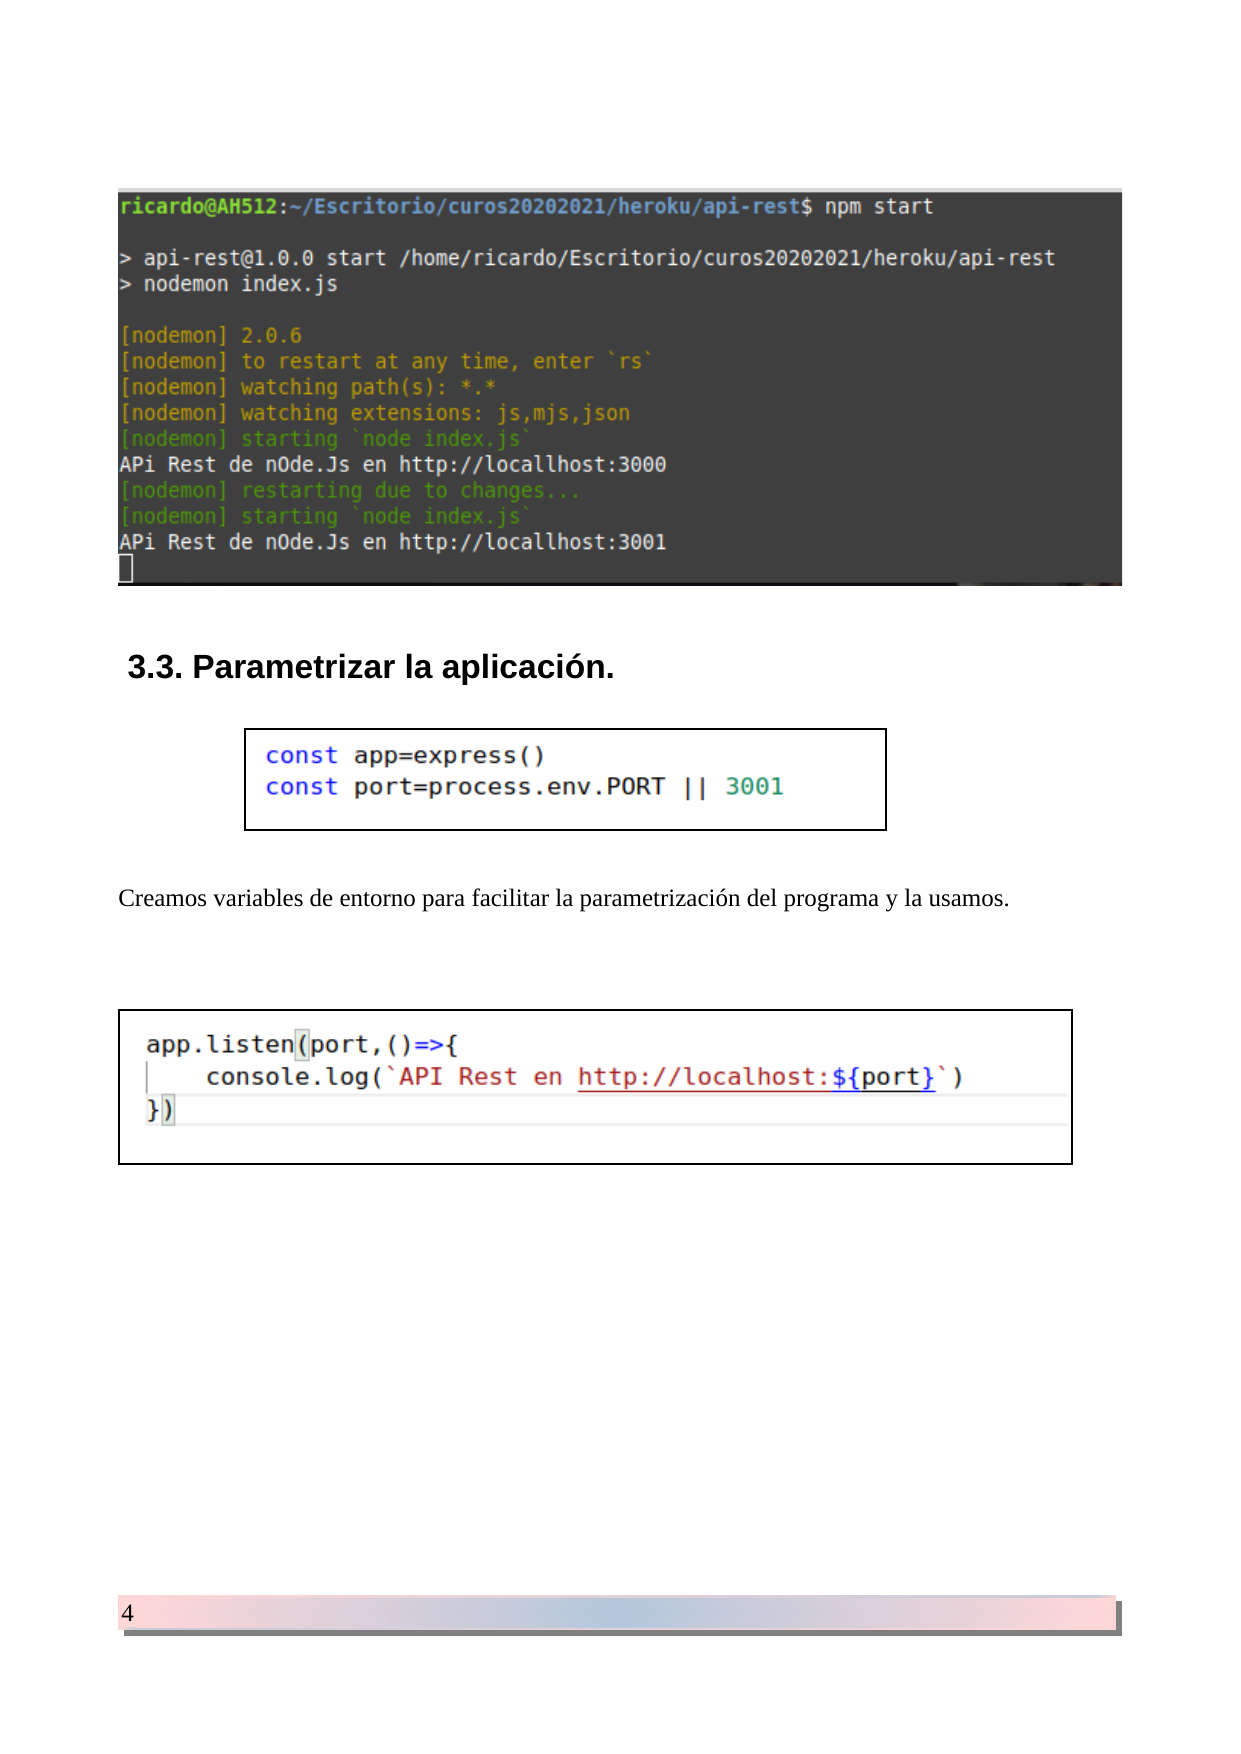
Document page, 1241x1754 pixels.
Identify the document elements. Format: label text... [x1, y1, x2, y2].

picture [248, 732, 883, 826]
picture [123, 1013, 1068, 1160]
text Creamos variables de entorno para facilitar la parametrización del programa y la usamos. [118, 883, 1122, 912]
subtitle Parametrizar la aplicación. [118, 647, 1122, 686]
picture [118, 188, 1123, 586]
